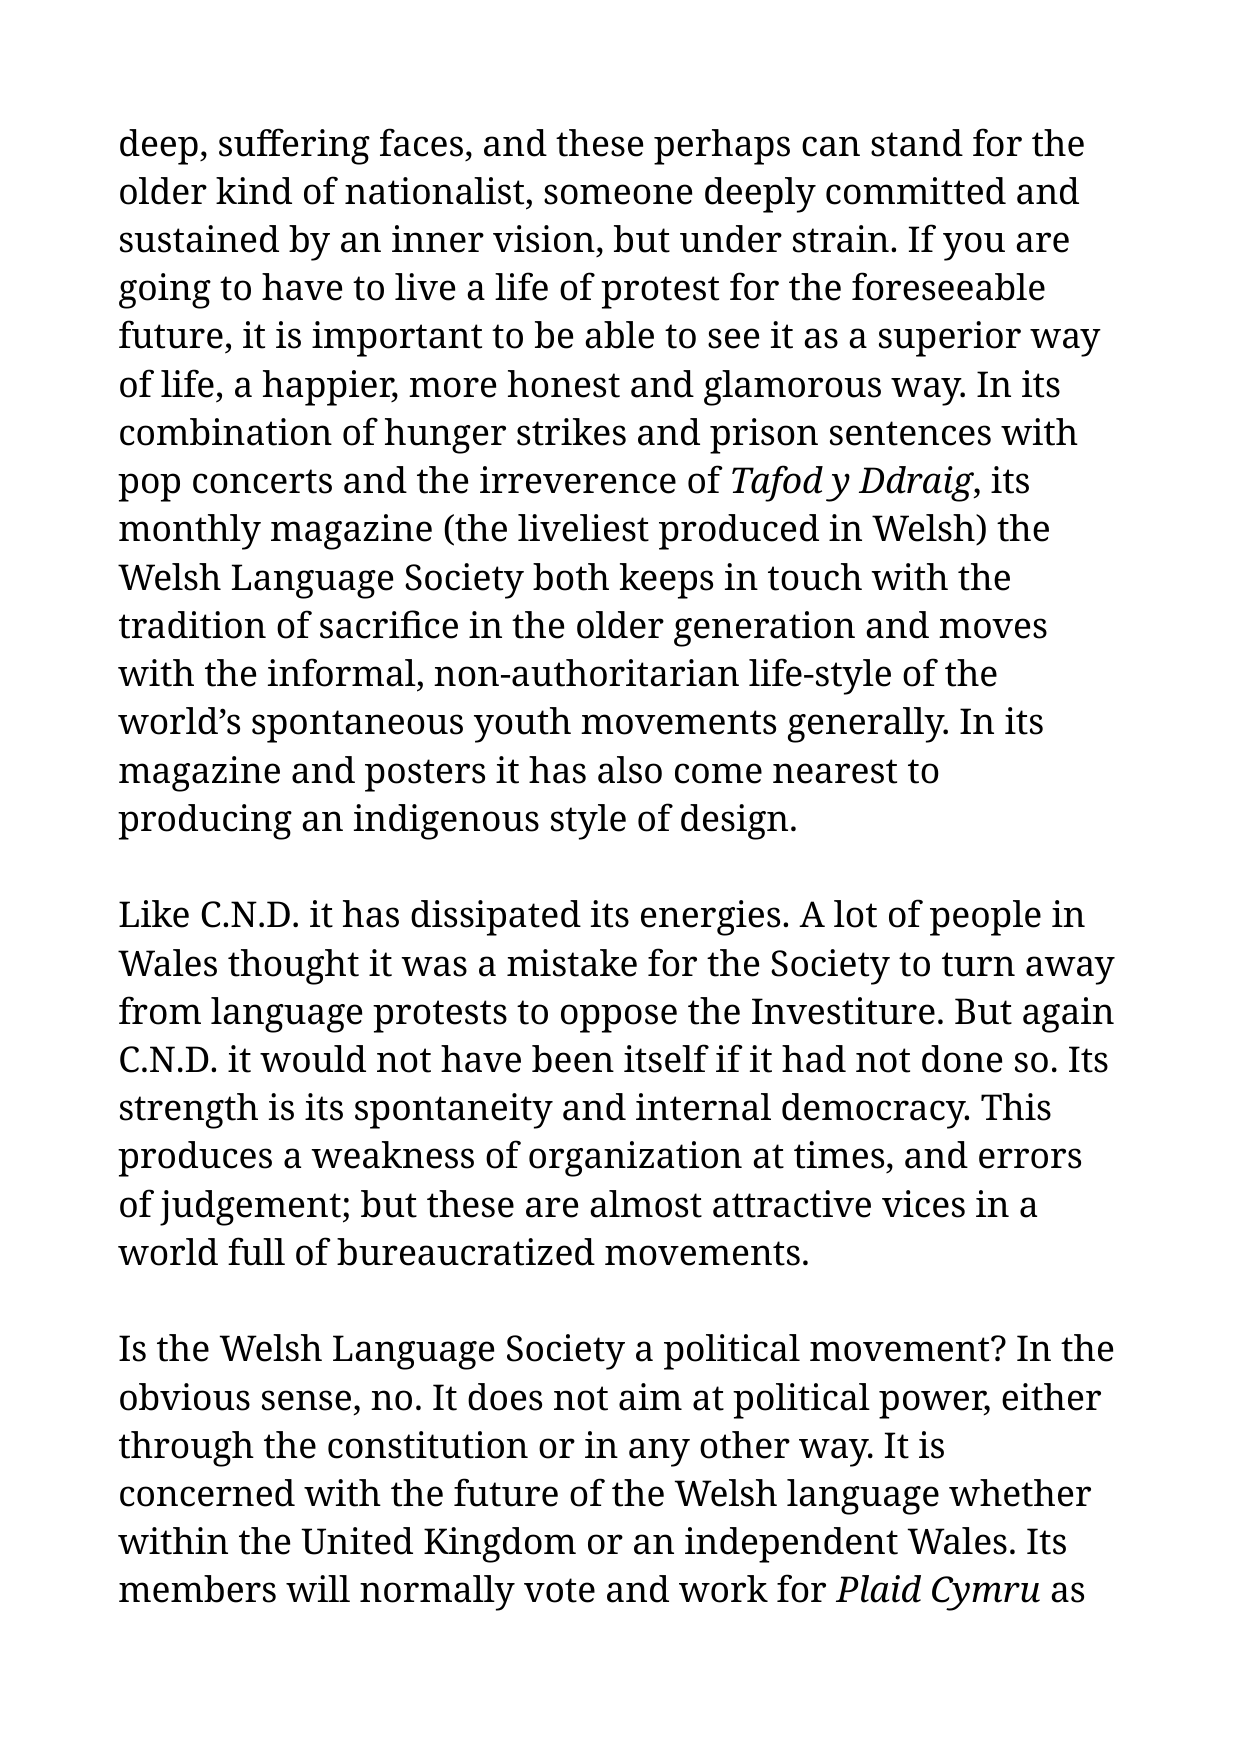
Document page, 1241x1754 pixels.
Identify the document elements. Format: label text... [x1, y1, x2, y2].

text Is the Welsh Language Society a political movement? In the obvious sense, no. It does not aim at political power, either through the constitution or in any other way. It is concerned with the future of the Welsh language whether within the United Kingdom or an independent Wales. Its members will normally vote and work for Plaid Cymru as [118, 1324, 1122, 1613]
text deep, suffering faces, and these perhaps can stand for the older kind of nationalist, someone deeply committed and sustained by an inner vision, but under strain. If you are going to have to live a life of protest for the foreseeable future, it is important to be able to see it as a superior way of life, a happier, more honest and glamorous way. In its combination of hunger strikes and prison sentences with pop concerts and the irreverence of Tafod y Ddraig, its monthly magazine (the liveliest produced in Welsh) the Welsh Language Society both keeps in touch with the tradition of sacrifice in the older generation and moves with the informal, non-authoritarian life-style of the world’s spontaneous youth movements generally. In its magazine and posters it has also come nearest to producing an indigenous style of design. [118, 118, 1122, 842]
text Like C.N.D. it has dissipated its energies. A lot of people in Wales thought it was a mistake for the Society to turn away from language protests to oppose the Investiture. But again C.N.D. it would not have been itself if it had not done so. Its strength is its spontaneity and internal democracy. This produces a weakness of organization at times, and errors of judgement; but these are almost attractive vices in a world full of bureaucratized movements. [118, 890, 1122, 1276]
